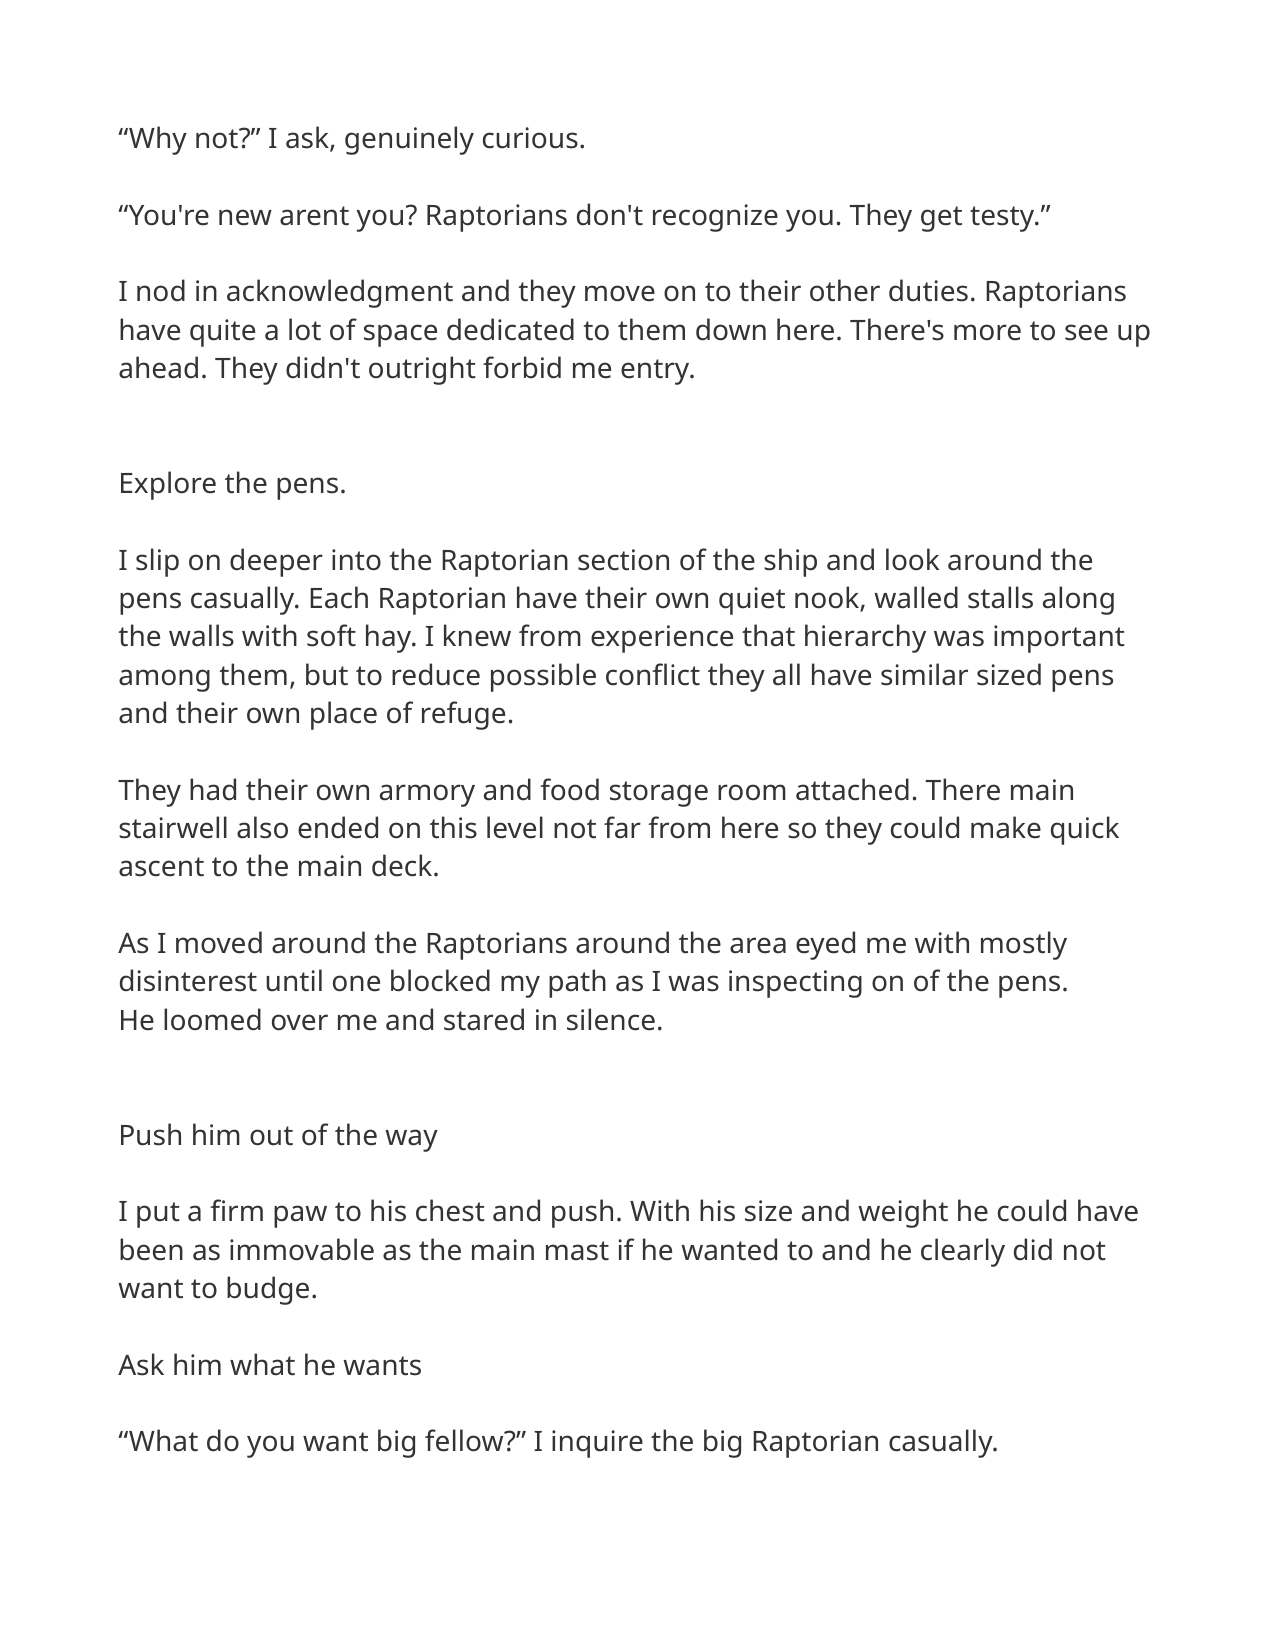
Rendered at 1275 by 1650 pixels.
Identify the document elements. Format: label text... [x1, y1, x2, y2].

text Explore the pens. [118, 463, 1157, 501]
text I slip on deeper into the Raptorian section of the ship and look around the pens casually. Each Raptorian have their own quiet nook, walled stalls along the walls with soft hay. I knew from experience that hierarchy was important among them, but to reduce possible conflict they all have similar sized pens and their own place of refuge. [118, 540, 1157, 731]
text He loomed over me and stared in silence. [118, 1000, 1157, 1038]
text I nod in acknowledgment and they move on to their other duties. Raptorians have quite a lot of space dedicated to them down here. There's more to see up ahead. They didn't outright forbid me entry. [118, 271, 1157, 386]
text “What do you want big fellow?” I inquire the big Raptorian casually. [118, 1421, 1157, 1460]
text They had their own armory and food storage room attached. There main stairwell also ended on this level not far from here so they could make quick ascent to the main deck. [118, 770, 1157, 885]
text “You're new arent you? Raptorians don't recognize you. They get testy.” [118, 195, 1157, 233]
text Ask him what he wants [118, 1345, 1157, 1383]
text “Why not?” I ask, genuinely curious. [118, 118, 1157, 156]
text Push him out of the way [118, 1115, 1157, 1153]
text I put a firm paw to his chest and push. With his size and weight he could have been as immovable as the main mast if he wanted to and he clearly did not want to budge. [118, 1191, 1157, 1306]
text As I moved around the Raptorians around the area eyed me with mostly disinterest until one blocked my path as I was inspecting on of the pens. [118, 923, 1157, 1000]
